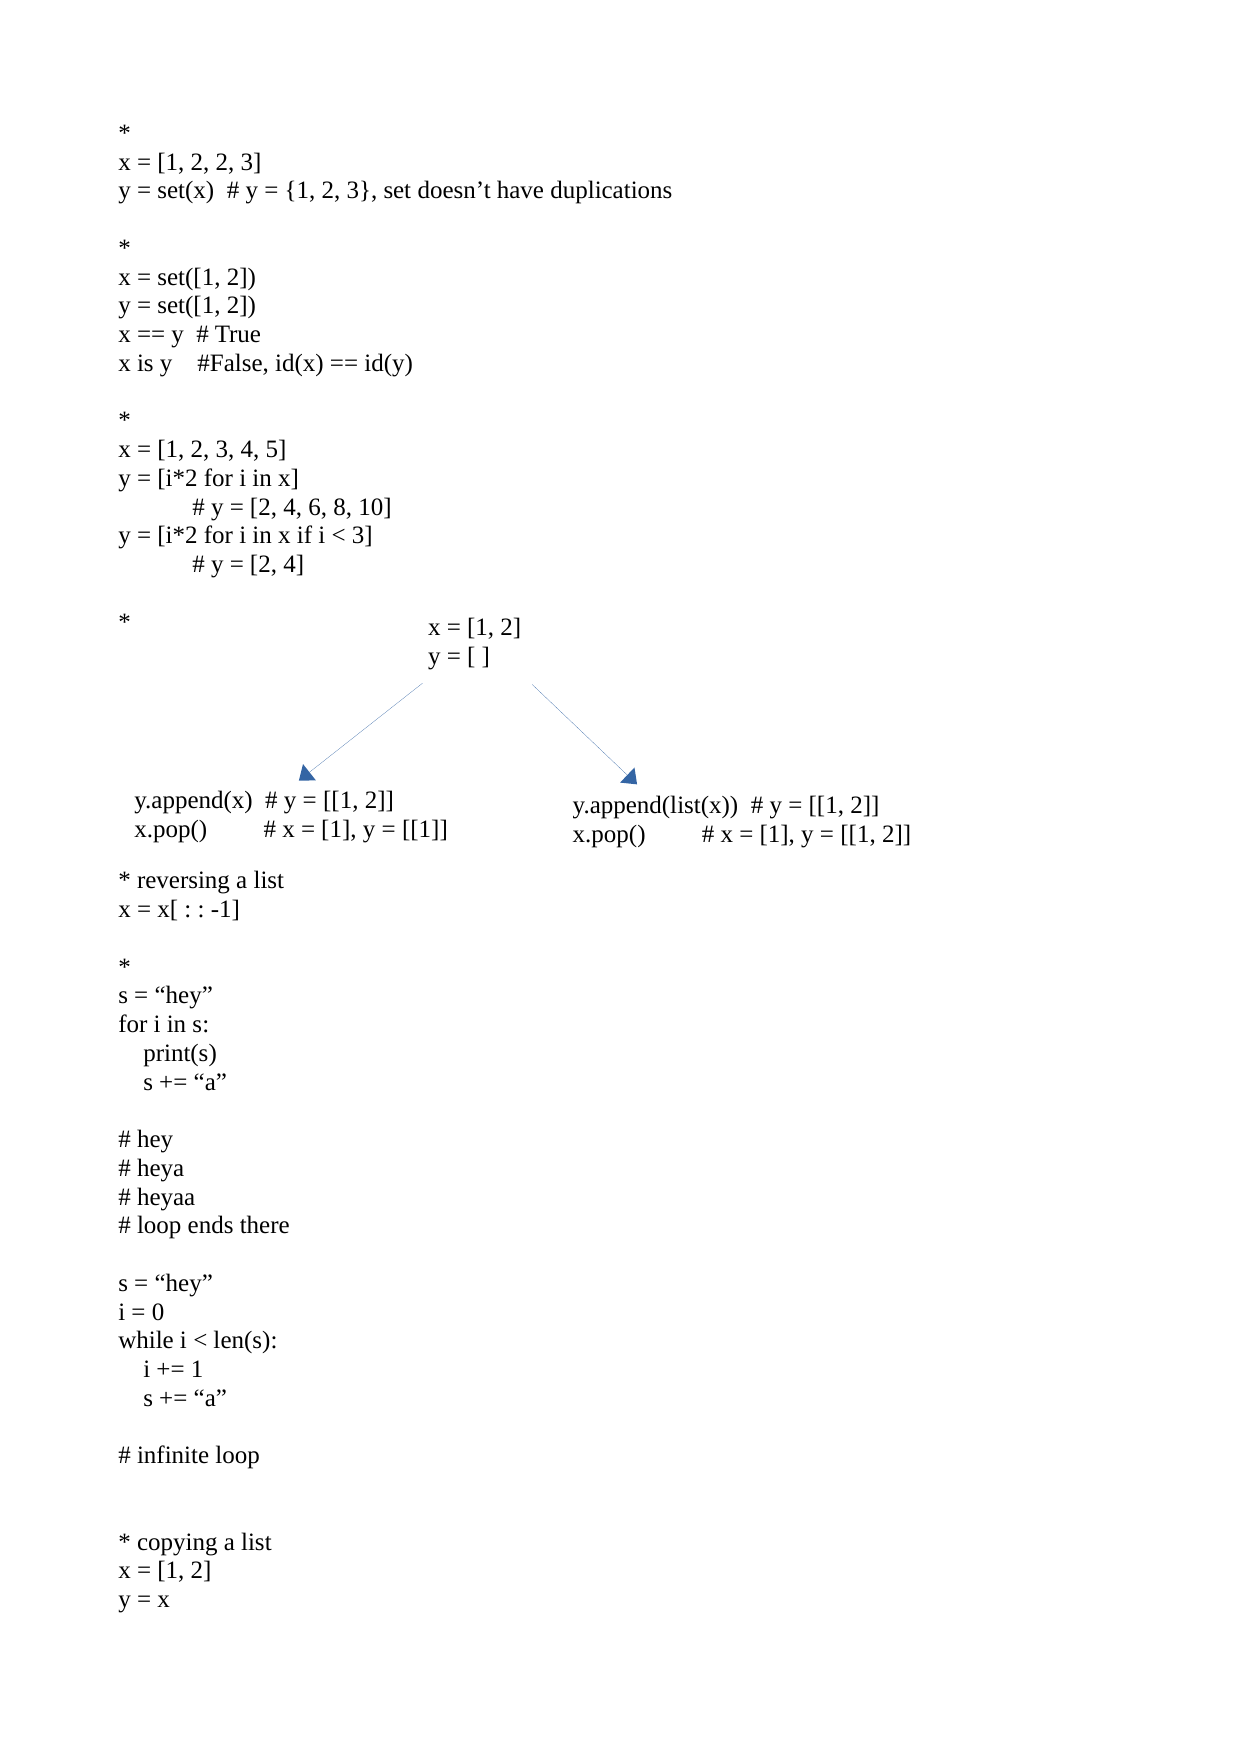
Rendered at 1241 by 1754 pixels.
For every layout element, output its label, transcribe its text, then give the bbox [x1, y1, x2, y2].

text * copying a list [118, 1527, 1122, 1556]
text # loop ends there [118, 1211, 1122, 1239]
text for i in s: [118, 1009, 1122, 1038]
text y = x [118, 1584, 1122, 1613]
text # heyaa [118, 1182, 1122, 1211]
text print(s) [118, 1038, 1122, 1067]
text i = 0 [118, 1297, 1122, 1326]
text # y = [2, 4] [118, 549, 1122, 578]
text s = “hey” [118, 1268, 1122, 1297]
text x == y # True [118, 319, 1122, 348]
text y = set([1, 2]) [118, 291, 1122, 319]
text x = [1, 2, 3, 4, 5] [118, 434, 1122, 463]
text x = [1, 2] [118, 1556, 1122, 1584]
text y = [i*2 for i in x if i < 3] [118, 521, 1122, 549]
text s += “a” [118, 1067, 1122, 1096]
text * [118, 607, 1122, 636]
text # hey [118, 1124, 1122, 1153]
text # y = [2, 4, 6, 8, 10] [118, 492, 1122, 521]
text * [118, 233, 1122, 262]
text y = set(x) # y = {1, 2, 3}, set doesn’t have duplications [118, 176, 1122, 204]
text x = x[ : : -1] [118, 894, 1122, 923]
text * [118, 952, 1122, 981]
text * reversing a list [118, 866, 1122, 894]
text x = [1, 2, 2, 3] [118, 147, 1122, 176]
text * [118, 118, 1122, 147]
text # heya [118, 1153, 1122, 1182]
text x is y #False, id(x) == id(y) [118, 348, 1122, 377]
text while i < len(s): [118, 1326, 1122, 1354]
text s += “a” [118, 1383, 1122, 1412]
text s = “hey” [118, 981, 1122, 1009]
text x = set([1, 2]) [118, 262, 1122, 291]
text * [118, 406, 1122, 434]
text i += 1 [118, 1354, 1122, 1383]
text # infinite loop [118, 1441, 1122, 1469]
text y = [i*2 for i in x] [118, 463, 1122, 492]
